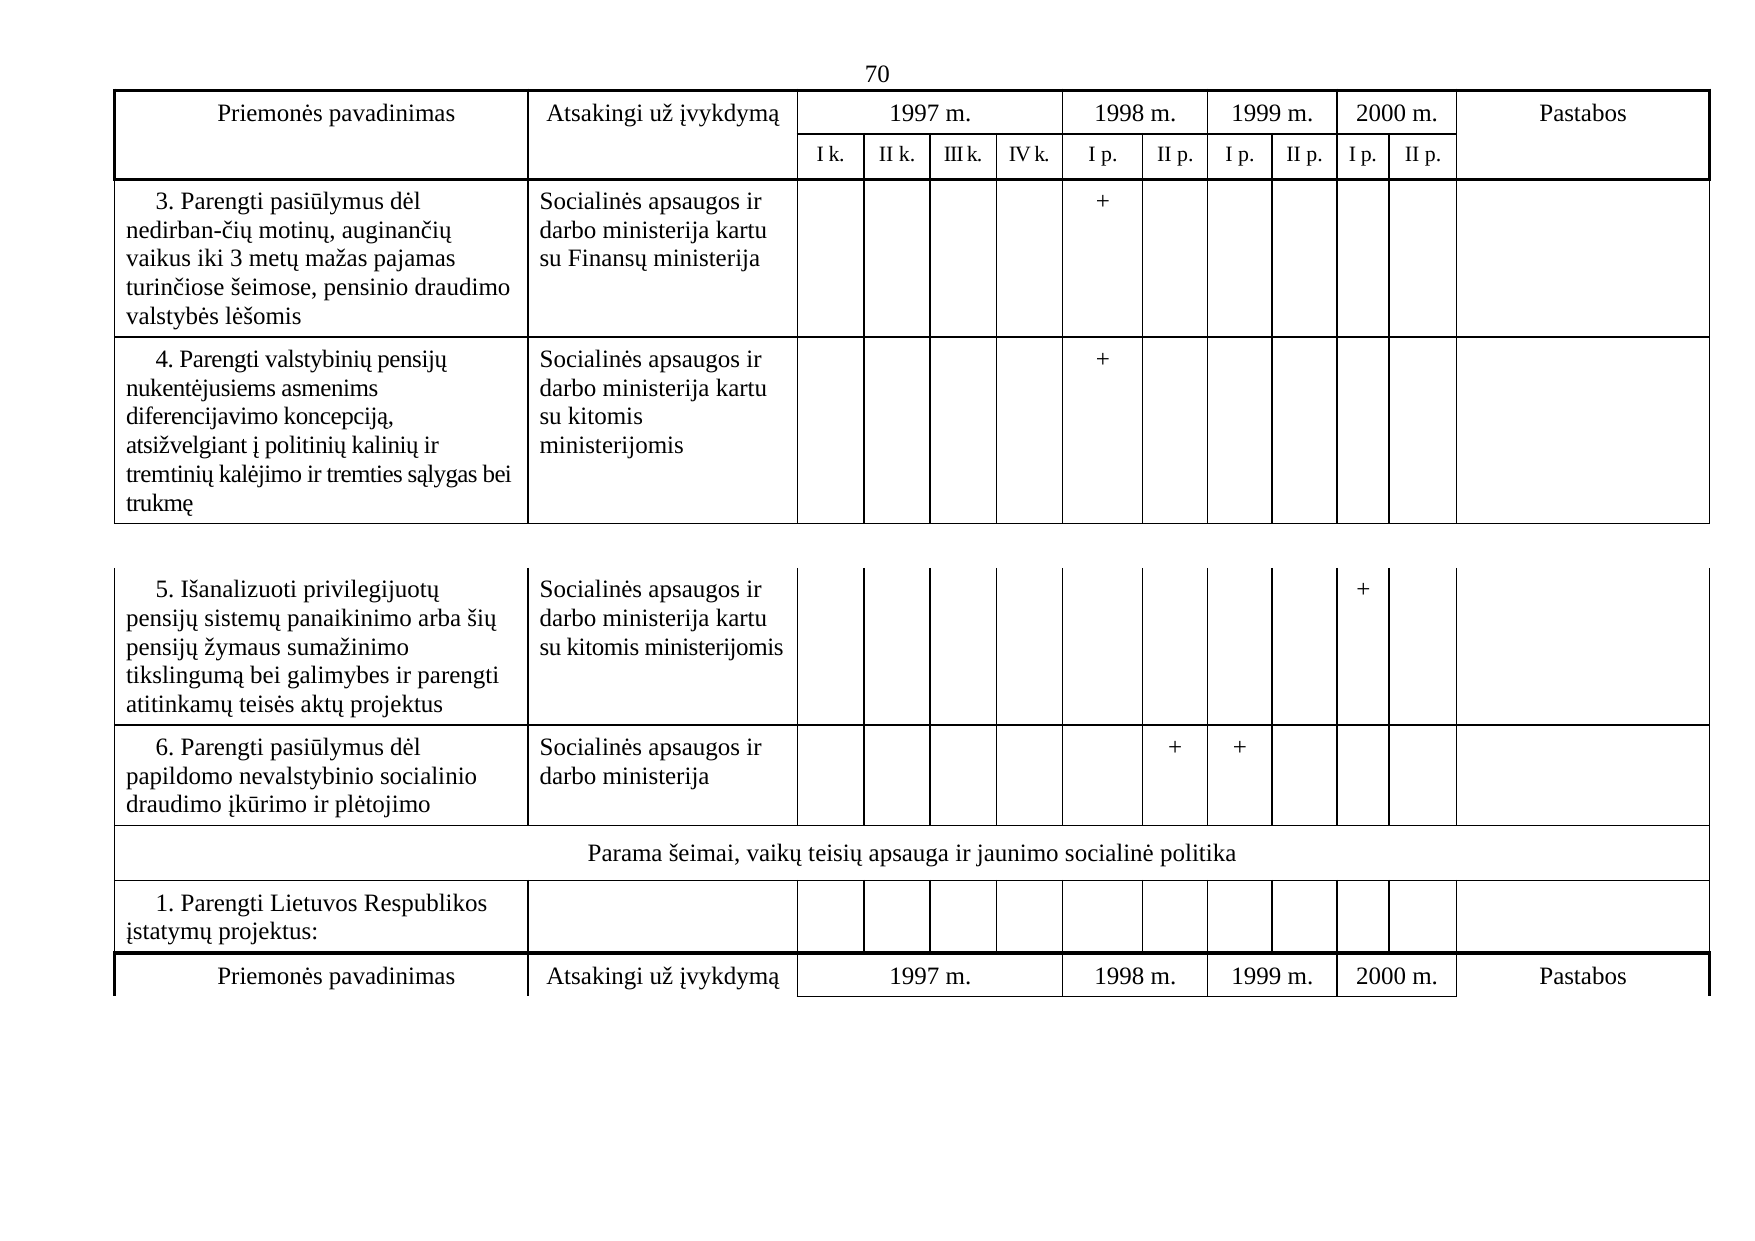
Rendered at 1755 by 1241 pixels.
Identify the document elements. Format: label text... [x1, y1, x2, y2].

table_cell 5. Išanalizuoti privilegijuotų pensijų sistemų panaikinimo arba šių pensijų žymaus sumažinimo tikslingumą bei galimybes ir parengti atitinkamų teisės aktų projektus [115, 568, 527, 724]
table_cell [1143, 568, 1207, 724]
table_cell [931, 338, 996, 523]
table_cell Socialinės apsaugos ir darbo ministerija [529, 726, 797, 824]
table_cell 1998 m. [1063, 955, 1207, 996]
table_cell [1208, 338, 1271, 523]
table_cell [1273, 726, 1336, 824]
table_cell 3. Parengti pasiūlymus dėl nedirban-čių motinų, auginančių vaikus iki 3 metų mažas pajamas turinčiose šeimose, pensinio draudimo valstybės lėšomis [115, 181, 527, 336]
table_cell Socialinės apsaugos ir darbo ministerija kartu su Finansų ministerija [529, 181, 797, 336]
table_cell [798, 726, 863, 824]
table_cell [997, 881, 1062, 951]
table_cell [931, 181, 996, 336]
table_header Pastabos [1457, 92, 1708, 133]
table_cell [864, 524, 930, 568]
table_cell [1338, 181, 1388, 336]
table_cell [1063, 568, 1142, 724]
table_cell [865, 338, 929, 523]
table_cell II p. [1390, 135, 1456, 178]
table_cell [1143, 181, 1207, 336]
table_cell III k. [931, 135, 996, 178]
table_cell [997, 726, 1062, 824]
table_cell [1207, 524, 1272, 568]
table_cell [1208, 881, 1271, 951]
table_cell Socialinės apsaugos ir darbo ministerija kartu su kitomis ministerijomis [529, 338, 797, 523]
table_cell [1457, 881, 1709, 951]
table_cell [528, 524, 797, 568]
table_cell I p. [1063, 135, 1142, 178]
table_cell [1389, 524, 1456, 568]
table_header 2000 m. [1338, 92, 1456, 133]
table_cell Pastabos [1457, 955, 1708, 996]
table_cell I k. [798, 135, 863, 178]
table_cell [1208, 568, 1271, 724]
table_cell [1143, 338, 1207, 523]
table_cell [1338, 881, 1388, 951]
table_cell [1143, 881, 1207, 951]
table_cell [996, 524, 1063, 568]
table_cell [798, 881, 863, 951]
table_cell 1. Parengti Lietuvos Respublikos įstatymų projektus: [115, 881, 527, 951]
table_cell [1457, 338, 1709, 523]
table_cell 1999 m. [1208, 955, 1336, 996]
table_cell Socialinės apsaugos ir darbo ministerija kartu su kitomis ministerijomis [529, 568, 797, 724]
table_cell [865, 181, 929, 336]
table_cell [1390, 181, 1456, 336]
table_cell [115, 524, 528, 568]
table_cell [1273, 568, 1336, 724]
table_cell [1337, 524, 1389, 568]
table_cell Parama šeimai, vaikų teisių apsauga ir jaunimo socialinė politika [115, 826, 1709, 880]
table_cell + [1063, 338, 1142, 523]
table_cell [798, 338, 863, 523]
table_cell Atsakingi už įvykdymą [529, 955, 797, 996]
table_cell + [1338, 568, 1388, 724]
table_cell [116, 133, 527, 178]
table_cell 6. Parengti pasiūlymus dėl papildomo nevalstybinio socialinio draudimo įkūrimo ir plėtojimo [115, 726, 527, 824]
table_cell [997, 181, 1062, 336]
table_cell [1390, 568, 1456, 724]
table_cell [1063, 524, 1143, 568]
table_cell [1338, 338, 1388, 523]
table_cell I p. [1208, 135, 1271, 178]
table_cell [1273, 881, 1336, 951]
table_cell [1390, 726, 1456, 824]
table_cell [529, 133, 797, 178]
table_cell 4. Parengti valstybinių pensijų nukentėjusiems asmenims diferencijavimo koncepciją, atsižvelgiant į politinių kalinių ir tremtinių kalėjimo ir tremties sąlygas bei trukmę [115, 338, 527, 523]
table_cell [1063, 881, 1142, 951]
table_cell + [1143, 726, 1207, 824]
table_cell [1457, 133, 1708, 178]
table_cell [1143, 524, 1207, 568]
table_cell [1272, 524, 1337, 568]
table_cell [997, 568, 1062, 724]
table_cell [1456, 524, 1709, 568]
table_cell [1390, 338, 1456, 523]
table_header Atsakingi už įvykdymą [529, 92, 797, 133]
table_cell [930, 524, 996, 568]
table_header Priemonės pavadinimas [116, 92, 527, 133]
table_cell [1457, 726, 1709, 824]
table_cell [797, 524, 864, 568]
table_cell [865, 726, 929, 824]
table_cell [1063, 726, 1142, 824]
table_cell Priemonės pavadinimas [116, 955, 527, 996]
table_cell [1457, 568, 1709, 724]
table_cell I p. [1338, 135, 1388, 178]
table_cell [1390, 881, 1456, 951]
table_cell 2000 m. [1338, 955, 1456, 996]
table_cell [529, 881, 797, 951]
table_cell [798, 568, 863, 724]
table_cell [1208, 181, 1271, 336]
table_cell [997, 338, 1062, 523]
table_cell [1273, 181, 1336, 336]
table_cell II p. [1273, 135, 1336, 178]
table_cell [931, 726, 996, 824]
table_cell IV k. [997, 135, 1062, 178]
table_cell [865, 881, 929, 951]
table_cell [1273, 338, 1336, 523]
table_cell [798, 181, 863, 336]
table_cell + [1063, 181, 1142, 336]
table_cell II p. [1143, 135, 1207, 178]
table_cell 1997 m. [798, 955, 1062, 996]
table_cell [931, 881, 996, 951]
table_header 1997 m. [798, 92, 1062, 133]
table_cell [931, 568, 996, 724]
table_cell II k. [865, 135, 929, 178]
table_cell [865, 568, 929, 724]
table_cell + [1208, 726, 1271, 824]
table_cell [1457, 181, 1709, 336]
table_header 1998 m. [1063, 92, 1207, 133]
table_cell [1338, 726, 1388, 824]
table_header 1999 m. [1208, 92, 1336, 133]
